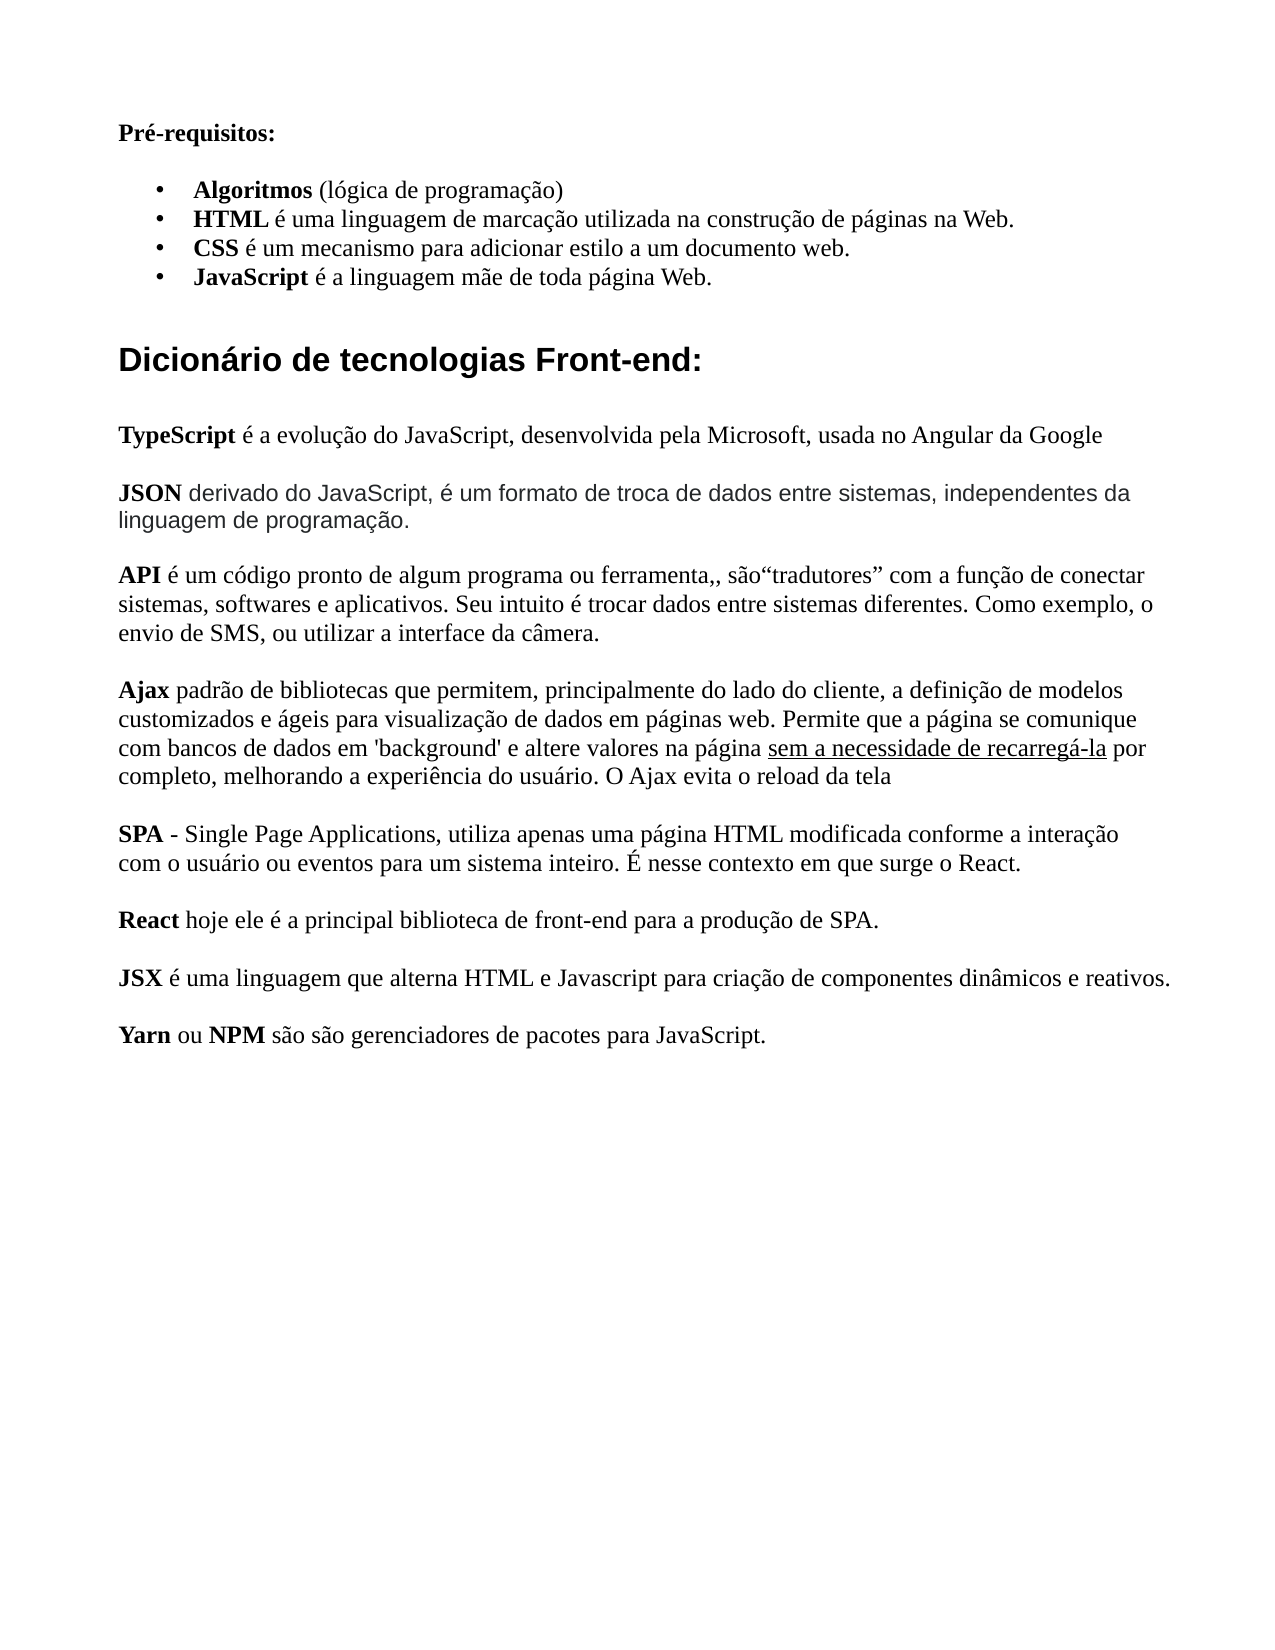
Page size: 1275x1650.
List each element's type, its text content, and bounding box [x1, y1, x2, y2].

text React hoje ele é a principal biblioteca de front-end para a produção de SPA. [118, 905, 1157, 934]
text Yarn ou NPM são são gerenciadores de pacotes para JavaScript. [118, 1020, 1157, 1049]
list HTML é uma linguagem de marcação utilizada na construção de páginas na Web. [156, 204, 1157, 233]
list CSS é um mecanismo para adicionar estilo a um documento web. [156, 233, 1157, 262]
text JSX é uma linguagem que alterna HTML e Javascript para criação de componentes dinâmicos e reativos. [118, 934, 1181, 991]
text TypeScript é a evolução do JavaScript, desenvolvida pela Microsoft, usada no Angular da Google [118, 420, 1157, 449]
text JSON derivado do JavaScript, é um formato de troca de dados entre sistemas, independentes da linguagem de programação. [118, 478, 1157, 533]
text Ajax padrão de bibliotecas que permitem, principalmente do lado do cliente, a definição de modelos customizados e ágeis para visualização de dados em páginas web. Permite que a página se comunique com bancos de dados em 'background' e altere valores na página sem a necessidade de recarregá-la por completo, melhorando a experiência do usuário. O Ajax evita o reload da tela [118, 675, 1157, 790]
text SPA - Single Page Applications, utiliza apenas uma página HTML modificada conforme a interação com o usuário ou eventos para um sistema inteiro. É nesse contexto em que surge o React. [118, 819, 1157, 876]
text API é um código pronto de algum programa ou ferramenta,, são“tradutores” com a função de conectar sistemas, softwares e aplicativos. Seu intuito é trocar dados entre sistemas diferentes. Como exemplo, o envio de SMS, ou utilizar a interface da câmera. [118, 560, 1157, 646]
list JavaScript é a linguagem mãe de toda página Web. [156, 262, 1157, 291]
list Algoritmos (lógica de programação) [156, 176, 1157, 204]
text Pré-requisitos: [118, 118, 1157, 176]
subtitle Dicionário de tecnologias Front-end: [118, 340, 1157, 379]
